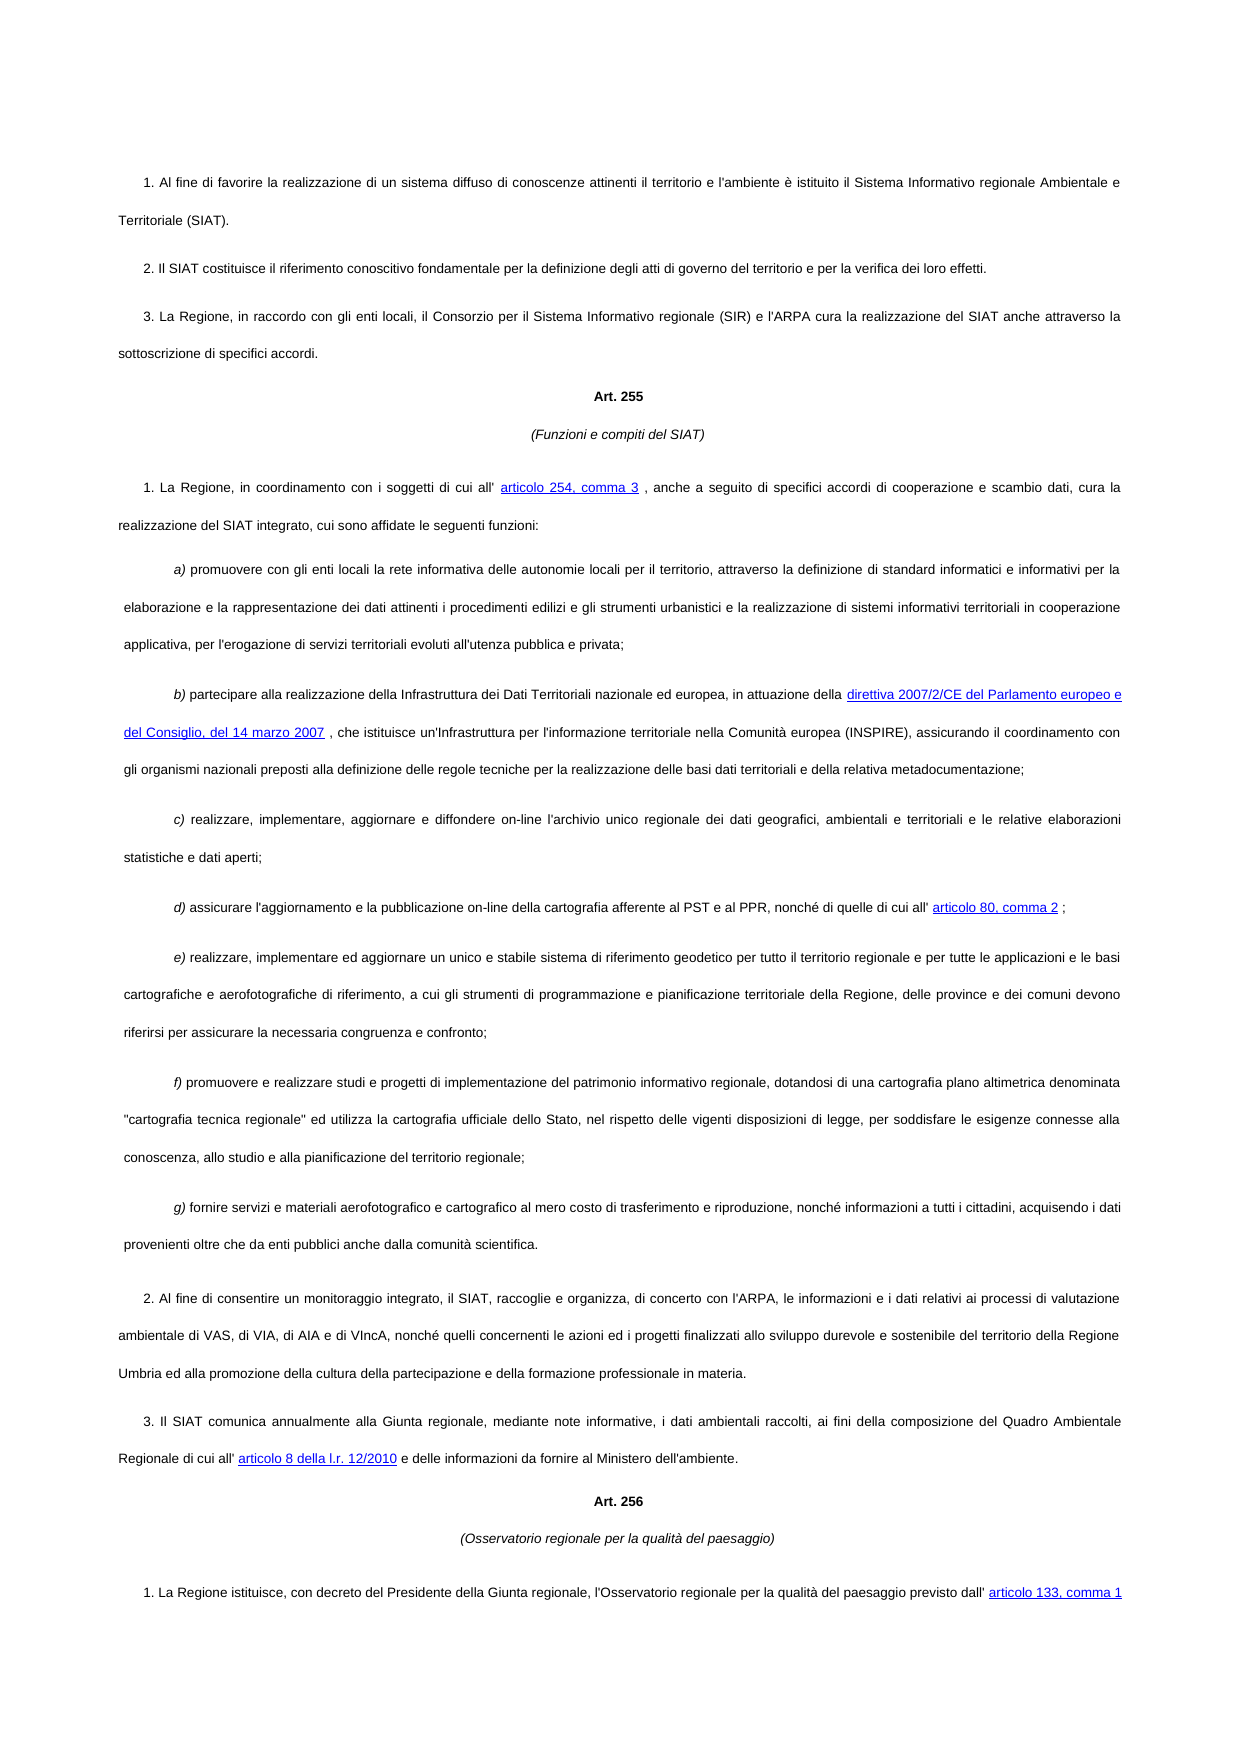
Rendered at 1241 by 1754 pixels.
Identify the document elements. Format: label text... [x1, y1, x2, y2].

table_header 1. Al fine di favorire la realizzazione di un sistema diffuso di conoscenze attinenti il territorio e l'ambiente è istituito il Sistema Informativo regionale Ambientale e Territoriale (SIAT). 2. Il SIAT costituisce il riferimento conoscitivo fondamentale per la definizione degli atti di governo del territorio e per la verifica dei loro effetti. 3. La Regione, in raccordo con gli enti locali, il Consorzio per il Sistema Informativo regionale (SIR) e l'ARPA cura la realizzazione del SIAT anche attraverso la sottoscrizione di specifici accordi. Art. 255 (Funzioni e compiti del SIAT) 1. La Regione, in coordinamento con i soggetti di cui all' articolo 254, comma 3 , anche a seguito di specifici accordi di cooperazione e scambio dati, cura la realizzazione del SIAT integrato, cui sono affidate le seguenti funzioni: a) promuovere con gli enti locali la rete informativa delle autonomie locali per il territorio, attraverso la definizione di standard informatici e informativi per la elaborazione e la rappresentazione dei dati attinenti i procedimenti edilizi e gli strumenti urbanistici e la realizzazione di sistemi informativi territoriali in cooperazione applicativa, per l'erogazione di servizi territoriali evoluti all'utenza pubblica e privata; b) partecipare alla realizzazione della Infrastruttura dei Dati Territoriali nazionale ed europea, in attuazione della direttiva 2007/2/CE del Parlamento europeo e del Consiglio, del 14 marzo 2007 , che istituisce un'Infrastruttura per l'informazione territoriale nella Comunità europea (INSPIRE), assicurando il coordinamento con gli organismi nazionali preposti alla definizione delle regole tecniche per la realizzazione delle basi dati territoriali e della relativa metadocumentazione; c) realizzare, implementare, aggiornare e diffondere on-line l'archivio unico regionale dei dati geografici, ambientali e territoriali e le relative elaborazioni statistiche e dati aperti; d) assicurare l'aggiornamento e la pubblicazione on-line della cartografia afferente al PST e al PPR, nonché di quelle di cui all' articolo 80, comma 2 ; e) realizzare, implementare ed aggiornare un unico e stabile sistema di riferimento geodetico per tutto il territorio regionale e per tutte le applicazioni e le basi cartografiche e aerofotografiche di riferimento, a cui gli strumenti di programmazione e pianificazione territoriale della Regione, delle province e dei comuni devono riferirsi per assicurare la necessaria congruenza e confronto; f) promuovere e realizzare studi e progetti di implementazione del patrimonio informativo regionale, dotandosi di una cartografia plano altimetrica denominata "cartografia tecnica regionale" ed utilizza la cartografia ufficiale dello Stato, nel rispetto delle vigenti disposizioni di legge, per soddisfare le esigenze connesse alla conoscenza, allo studio e alla pianificazione del territorio regionale; g) fornire servizi e materiali aerofotografico e cartografico al mero costo di trasferimento e riproduzione, nonché informazioni a tutti i cittadini, acquisendo i dati provenienti oltre che da enti pubblici anche dalla comunità scientifica. 2. Al fine di consentire un monitoraggio integrato, il SIAT, raccoglie e organizza, di concerto con l'ARPA, le informazioni e i dati relativi ai processi di valutazione ambientale di VAS, di VIA, di AIA e di VIncA, nonché quelli concernenti le azioni ed i progetti finalizzati allo sviluppo durevole e sostenibile del territorio della Regione Umbria ed alla promozione della cultura della partecipazione e della formazione professionale in materia. 3. Il SIAT comunica annualmente alla Giunta regionale, mediante note informative, i dati ambientali raccolti, ai fini della composizione del Quadro Ambientale Regionale di cui all' articolo 8 della l.r. 12/2010 e delle informazioni da fornire al Ministero dell'ambiente. Art. 256 (Osservatorio regionale per la qualità del paesaggio) 1. La Regione istituisce, con decreto del Presidente della Giunta regionale, l'Osservatorio regionale per la qualità del paesaggio previsto dall' articolo 133, comma 1 [118, 148, 1122, 1600]
